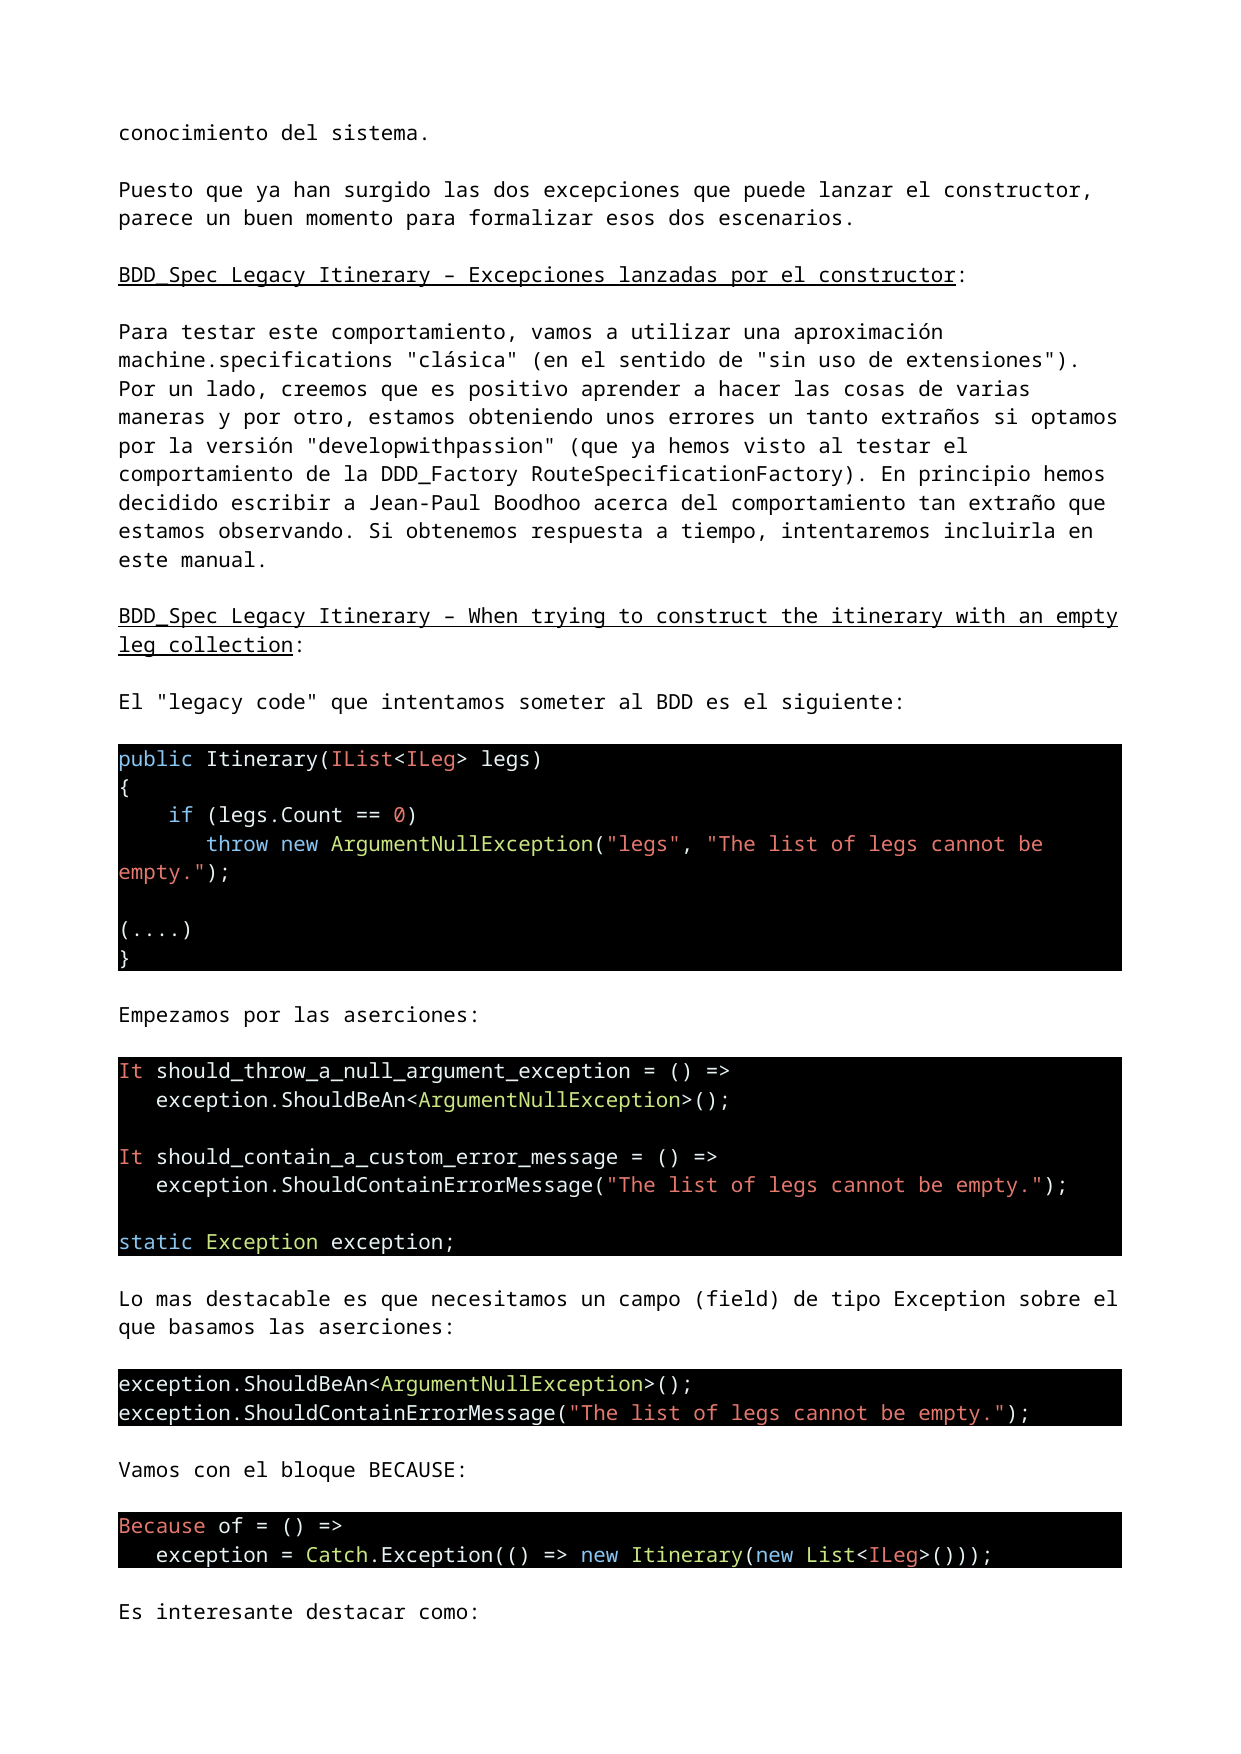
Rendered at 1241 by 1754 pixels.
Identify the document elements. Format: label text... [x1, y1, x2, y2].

text It should_contain_a_custom_error_message = () => [118, 1142, 1122, 1170]
text El "legacy code" que intentamos someter al BDD es el siguiente: [118, 687, 1122, 715]
text exception.ShouldContainErrorMessage("The list of legs cannot be empty."); [118, 1398, 1122, 1426]
text throw new ArgumentNullException("legs", "The list of legs cannot be empty."); [118, 829, 1122, 886]
text BDD_Spec Legacy Itinerary – When trying to construct the itinerary with an empty leg collection: [118, 602, 1122, 658]
text It should_throw_a_null_argument_exception = () => [118, 1057, 1122, 1085]
text if (legs.Count == 0) [118, 801, 1122, 829]
text } [118, 943, 1122, 971]
text static Exception exception; [118, 1227, 1122, 1256]
text { [118, 772, 1122, 801]
text exception.ShouldBeAn<ArgumentNullException>(); [118, 1085, 1122, 1113]
text Por un lado, creemos que es positivo aprender a hacer las cosas de varias maneras y por otro, estamos obteniendo unos errores un tanto extraños si optamos por la versión "developwithpassion" (que ya hemos visto al testar el comportamiento de la DDD_Factory RouteSpecificationFactory). En principio hemos decidido escribir a Jean-Paul Boodhoo acerca del comportamiento tan extraño que estamos observando. Si obtenemos respuesta a tiempo, intentaremos incluirla en este manual. [118, 374, 1122, 573]
text exception.ShouldBeAn<ArgumentNullException>(); [118, 1369, 1122, 1398]
text Empezamos por las aserciones: [118, 1000, 1122, 1028]
text BDD_Spec Legacy Itinerary – Excepciones lanzadas por el constructor: [118, 260, 1122, 289]
text (....) [118, 914, 1122, 943]
text exception.ShouldContainErrorMessage("The list of legs cannot be empty."); [118, 1170, 1122, 1199]
text Because of = () => [118, 1512, 1122, 1540]
text Es interesante destacar como: [118, 1597, 1122, 1625]
text exception = Catch.Exception(() => new Itinerary(new List<ILeg>())); [118, 1540, 1122, 1568]
text Vamos con el bloque BECAUSE: [118, 1455, 1122, 1483]
text Para testar este comportamiento, vamos a utilizar una aproximación machine.specifications "clásica" (en el sentido de "sin uso de extensiones"). [118, 317, 1122, 374]
text Puesto que ya han surgido las dos excepciones que puede lanzar el constructor, parece un buen momento para formalizar esos dos escenarios. [118, 175, 1122, 232]
text conocimiento del sistema. [118, 118, 1122, 147]
text Lo mas destacable es que necesitamos un campo (field) de tipo Exception sobre el que basamos las aserciones: [118, 1284, 1122, 1341]
text public Itinerary(IList<ILeg> legs) [118, 744, 1122, 772]
